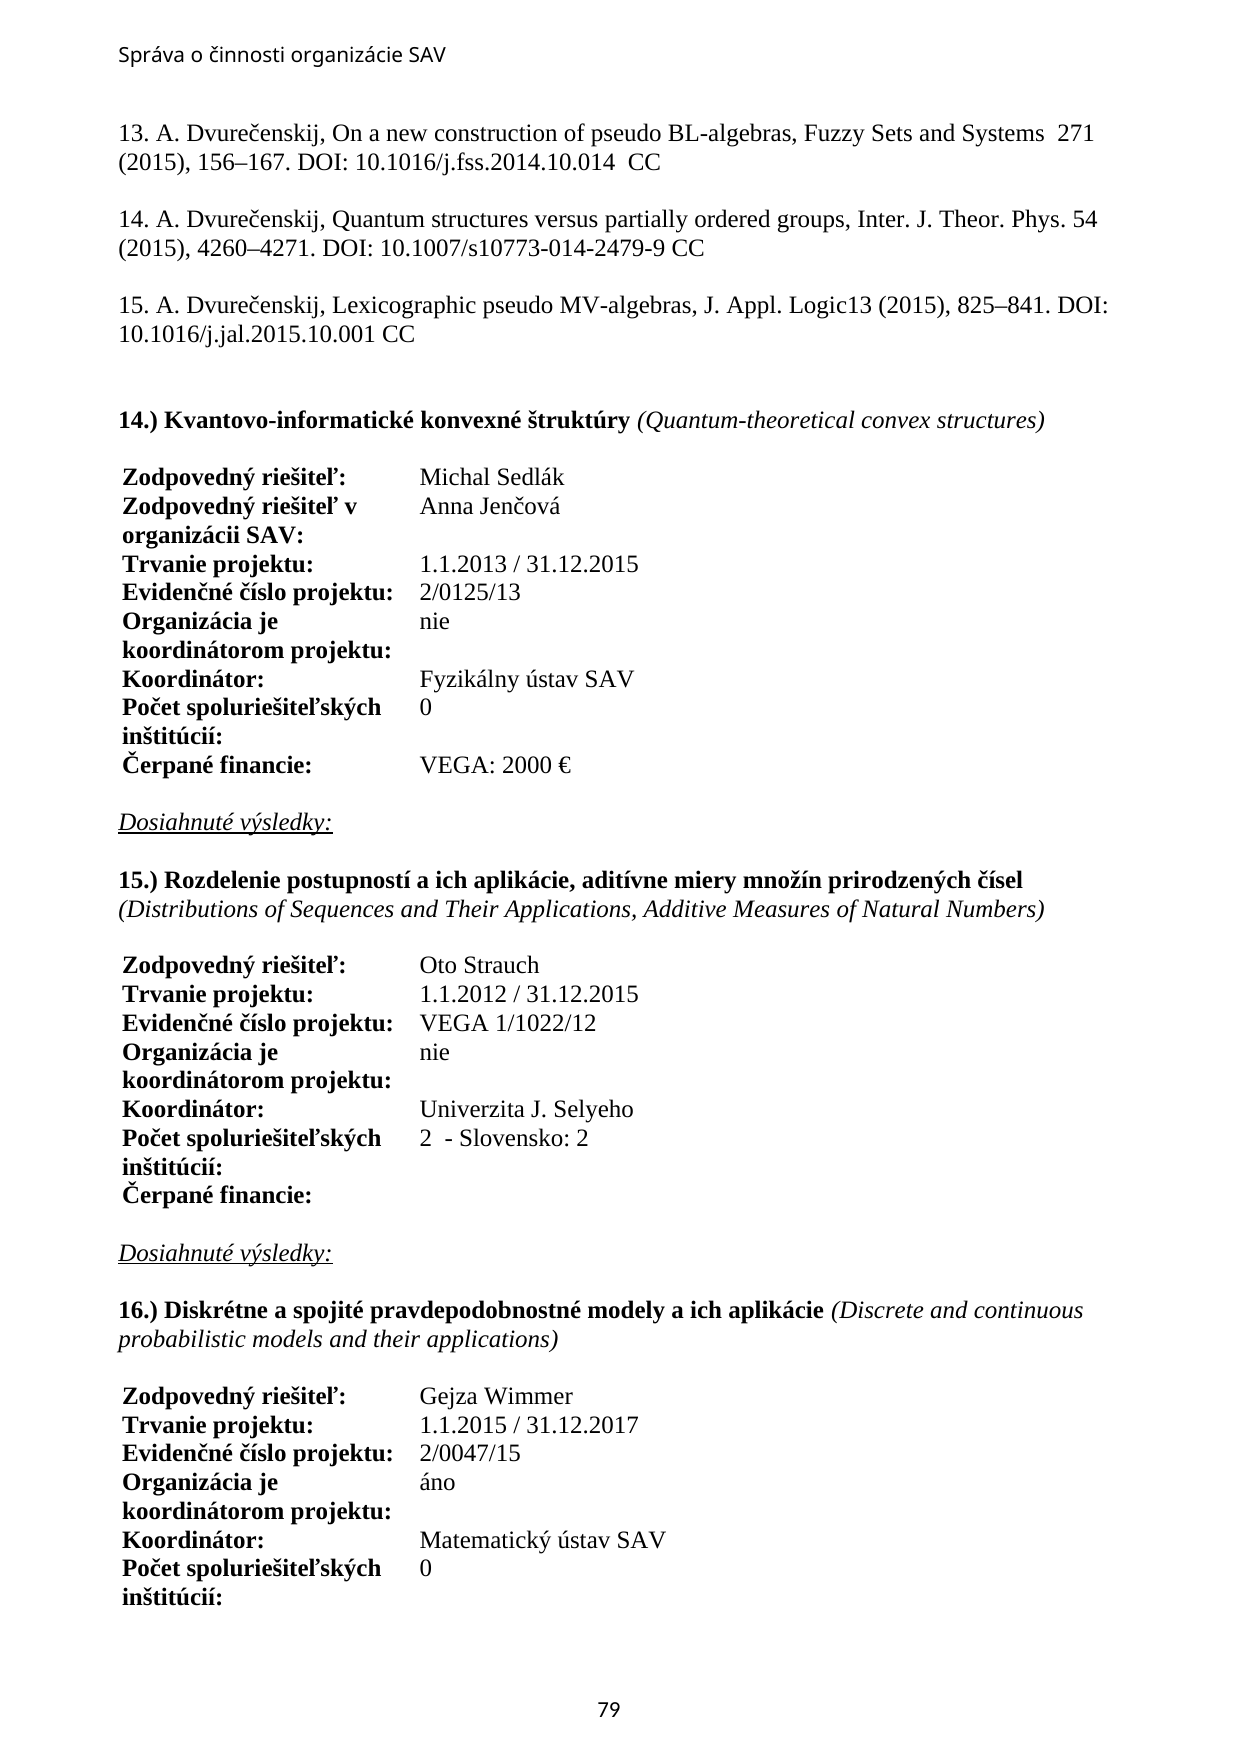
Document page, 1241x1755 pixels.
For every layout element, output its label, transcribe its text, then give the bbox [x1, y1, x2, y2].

table_cell Evidenčné číslo projektu: [122, 1439, 419, 1467]
table_cell nie [419, 1037, 1122, 1094]
table_cell Zodpovedný riešiteľ v organizácii SAV: [122, 491, 419, 549]
table_cell Koordinátor: [122, 1094, 419, 1123]
table_cell Koordinátor: [122, 1525, 419, 1553]
table_cell Trvanie projektu: [122, 1410, 419, 1438]
table_cell nie [419, 606, 1122, 664]
table_cell 2/0125/13 [419, 578, 1122, 606]
table_cell 0 [419, 1554, 1122, 1611]
table_header Michal Sedlák [419, 463, 1122, 491]
table_cell Koordinátor: [122, 664, 419, 692]
table_header Gejza Wimmer [419, 1381, 1122, 1410]
table_cell Čerpané financie: [122, 1180, 419, 1209]
table_cell VEGA: 2000 € [419, 750, 1122, 779]
table_cell Fyzikálny ústav SAV [419, 664, 1122, 692]
table_cell [419, 1180, 1122, 1209]
table_cell Organizácia je koordinátorom projektu: [122, 1037, 419, 1094]
table_cell 1.1.2013 / 31.12.2015 [419, 549, 1122, 577]
table_cell Organizácia je koordinátorom projektu: [122, 1467, 419, 1525]
table_cell 0 [419, 693, 1122, 750]
text Dosiahnuté výsledky: 16.) Diskrétne a spojité pravdepodobnostné modely a ich aplikácie (Discrete and continuous probabilistic models and their applications) [118, 1209, 1122, 1381]
table_cell 2/0047/15 [419, 1439, 1122, 1467]
table_header Zodpovedný riešiteľ: [122, 463, 419, 491]
text Dosiahnuté výsledky: 15.) Rozdelenie postupností a ich aplikácie, aditívne miery množín prirodzených čísel (Distributions of Sequences and Their Applications, Additive Measures of Natural Numbers) [118, 779, 1122, 950]
table_cell áno [419, 1467, 1122, 1525]
table_header Zodpovedný riešiteľ: [122, 1381, 419, 1410]
table_cell 1.1.2012 / 31.12.2015 [419, 979, 1122, 1008]
table_cell Matematický ústav SAV [419, 1525, 1122, 1553]
table_header Zodpovedný riešiteľ: [122, 950, 419, 979]
text 13. A. Dvurečenskij, On a new construction of pseudo BL-algebras, Fuzzy Sets and Systems 271 (2015), 156–167. DOI: 10.1016/j.fss.2014.10.014 CC 14. A. Dvurečenskij, Quantum structures versus partially ordered groups, Inter. J. Theor. Phys. 54 (2015), 4260–4271. DOI: 10.1007/s10773-014-2479-9 CC 15. A. Dvurečenskij, Lexicographic pseudo MV-algebras, J. Appl. Logic13 (2015), 825–841. DOI: 10.1016/j.jal.2015.10.001 CC 14.) Kvantovo-informatické konvexné štruktúry (Quantum-theoretical convex structures) [118, 118, 1122, 462]
table_cell Počet spoluriešiteľských inštitúcií: [122, 693, 419, 750]
table_cell Čerpané financie: [122, 750, 419, 779]
table_cell Organizácia je koordinátorom projektu: [122, 606, 419, 664]
table_cell 1.1.2015 / 31.12.2017 [419, 1410, 1122, 1438]
table_cell Trvanie projektu: [122, 979, 419, 1008]
table_cell VEGA 1/1022/12 [419, 1008, 1122, 1037]
table_cell Trvanie projektu: [122, 549, 419, 577]
table_cell Univerzita J. Selyeho [419, 1094, 1122, 1123]
table_cell 2 - Slovensko: 2 [419, 1123, 1122, 1180]
table_cell Evidenčné číslo projektu: [122, 578, 419, 606]
table_cell Počet spoluriešiteľských inštitúcií: [122, 1554, 419, 1611]
table_cell Evidenčné číslo projektu: [122, 1008, 419, 1037]
table_cell Anna Jenčová [419, 491, 1122, 549]
table_cell Počet spoluriešiteľských inštitúcií: [122, 1123, 419, 1180]
table_header Oto Strauch [419, 950, 1122, 979]
